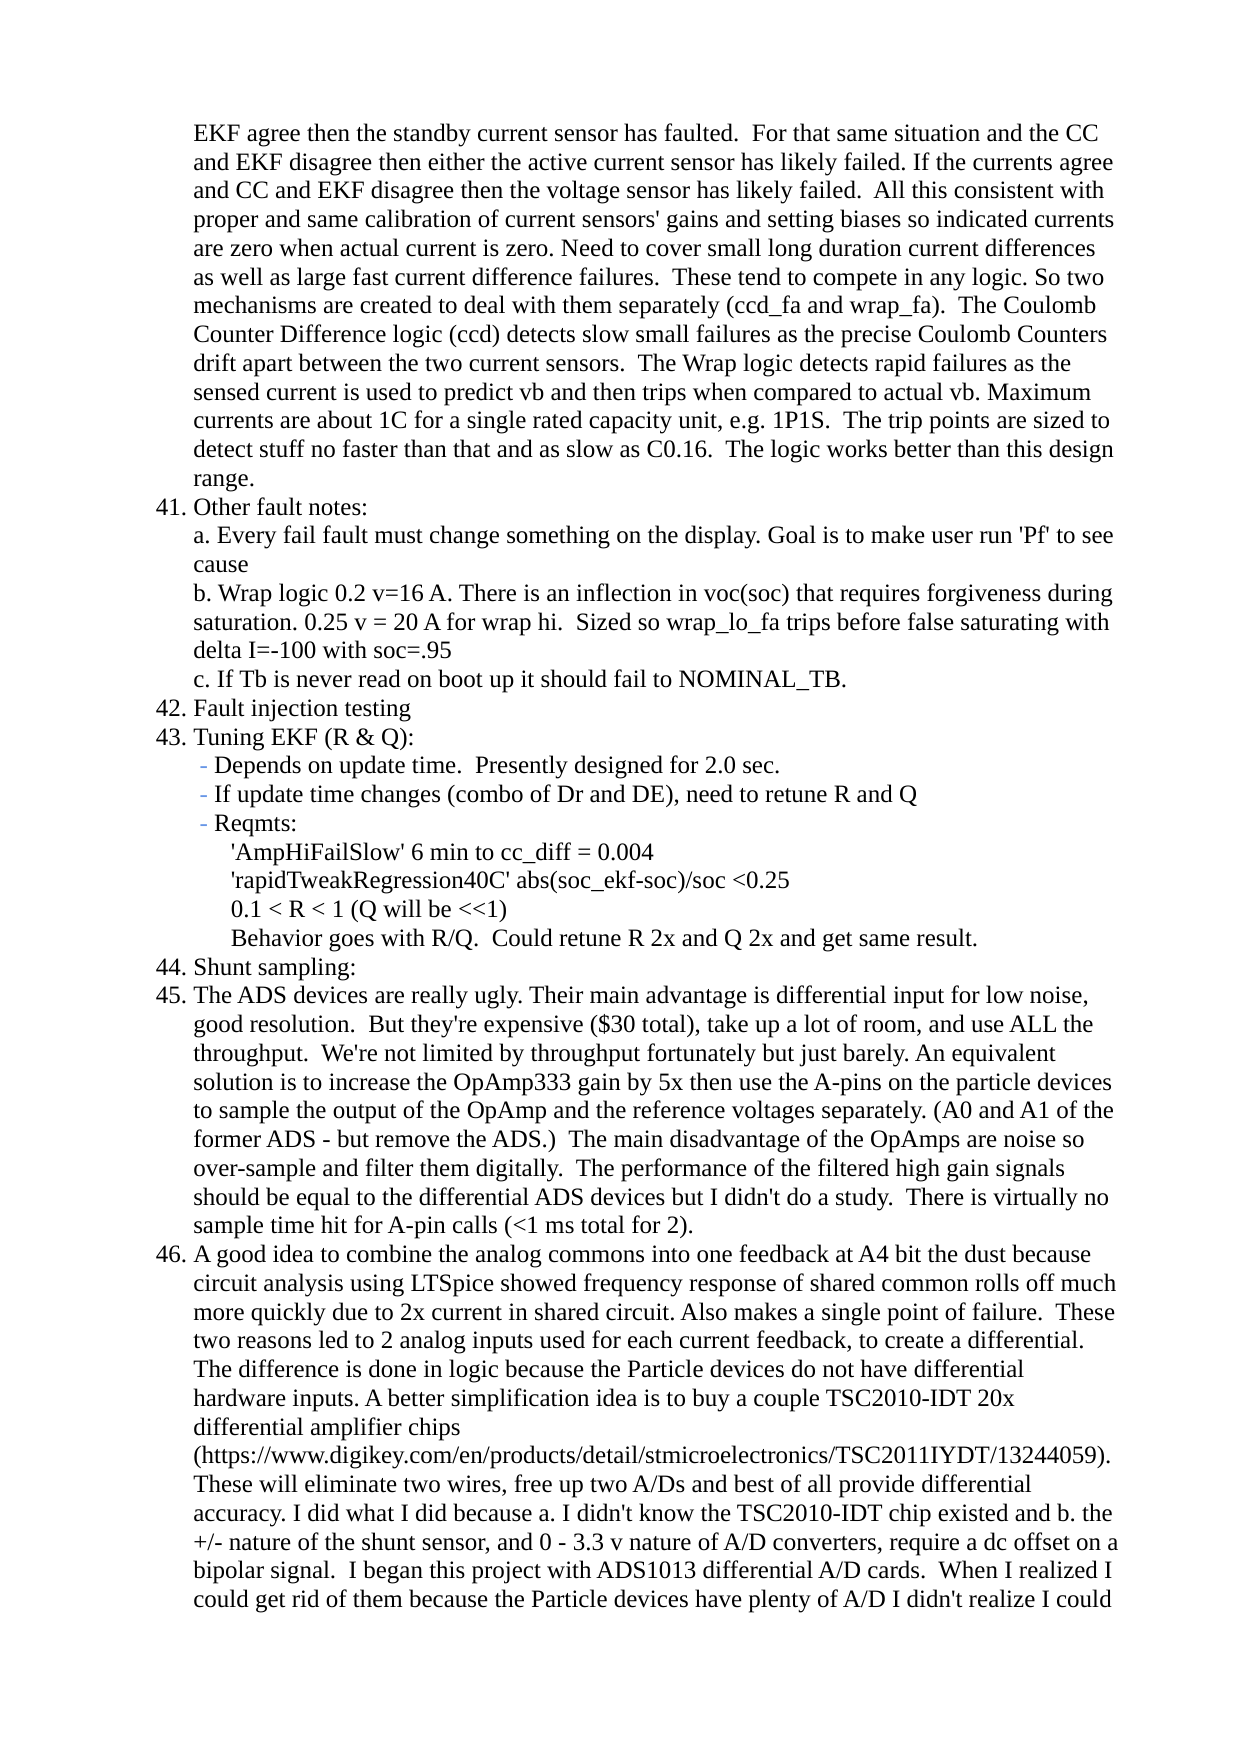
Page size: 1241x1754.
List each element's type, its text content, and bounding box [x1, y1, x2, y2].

list - If update time changes (combo of Dr and DE), need to retune R and Q [156, 779, 1122, 808]
list Behavior goes with R/Q. Could retune R 2x and Q 2x and get same result. [193, 923, 1122, 952]
list c. If Tb is never read on boot up it should fail to NOMINAL_TB. [156, 664, 1122, 693]
list Tuning EKF (R & Q): [156, 722, 1122, 751]
list Shunt sampling: [156, 952, 1122, 981]
list 0.1 < R < 1 (Q will be <<1) [193, 894, 1122, 923]
list - Reqmts: [156, 808, 1122, 837]
list 'rapidTweakRegression40C' abs(soc_ekf-soc)/soc <0.25 [193, 866, 1122, 894]
list The ADS devices are really ugly. Their main advantage is differential input for low noise, good resolution. But they're expensive ($30 total), take up a lot of room, and use ALL the throughput. We're not limited by throughput fortunately but just barely. An equivalent solution is to increase the OpAmp333 gain by 5x then use the A-pins on the particle devices to sample the output of the OpAmp and the reference voltages separately. (A0 and A1 of the former ADS - but remove the ADS.) The main disadvantage of the OpAmps are noise so over-sample and filter them digitally. The performance of the filtered high gain signals should be equal to the differential ADS devices but I didn't do a study. There is virtually no sample time hit for A-pin calls (<1 ms total for 2). [156, 981, 1122, 1239]
list a. Every fail fault must change something on the display. Goal is to make user run 'Pf' to see cause [156, 521, 1122, 578]
list EKF agree then the standby current sensor has faulted. For that same situation and the CC and EKF disagree then either the active current sensor has likely failed. If the currents agree and CC and EKF disagree then the voltage sensor has likely failed. All this consistent with proper and same calibration of current sensors' gains and setting biases so indicated currents are zero when actual current is zero. Need to cover small long duration current differences as well as large fast current difference failures. These tend to compete in any logic. So two mechanisms are created to deal with them separately (ccd_fa and wrap_fa). The Coulomb Counter Difference logic (ccd) detects slow small failures as the precise Coulomb Counters drift apart between the two current sensors. The Wrap logic detects rapid failures as the sensed current is used to predict vb and then trips when compared to actual vb. Maximum currents are about 1C for a single rated capacity unit, e.g. 1P1S. The trip points are sized to detect stuff no faster than that and as slow as C0.16. The logic works better than this design range. [156, 118, 1122, 492]
list 'AmpHiFailSlow' 6 min to cc_diff = 0.004 [193, 837, 1122, 866]
list Fault injection testing [156, 693, 1122, 722]
list b. Wrap logic 0.2 v=16 A. There is an inflection in voc(soc) that requires forgiveness during saturation. 0.25 v = 20 A for wrap hi. Sized so wrap_lo_fa trips before false saturating with delta I=-100 with soc=.95 [156, 578, 1122, 664]
list Other fault notes: [156, 492, 1122, 521]
list A good idea to combine the analog commons into one feedback at A4 bit the dust because circuit analysis using LTSpice showed frequency response of shared common rolls off much more quickly due to 2x current in shared circuit. Also makes a single point of failure. These two reasons led to 2 analog inputs used for each current feedback, to create a differential. The difference is done in logic because the Particle devices do not have differential hardware inputs. A better simplification idea is to buy a couple TSC2010-IDT 20x differential amplifier chips (https://www.digikey.com/en/products/detail/stmicroelectronics/TSC2011IYDT/13244059). These will eliminate two wires, free up two A/Ds and best of all provide differential accuracy. I did what I did because a. I didn't know the TSC2010-IDT chip existed and b. the +/- nature of the shunt sensor, and 0 - 3.3 v nature of A/D converters, require a dc offset on a bipolar signal. I began this project with ADS1013 differential A/D cards. When I realized I could get rid of them because the Particle devices have plenty of A/D I didn't realize I could [156, 1239, 1122, 1613]
list - Depends on update time. Presently designed for 2.0 sec. [156, 751, 1122, 779]
